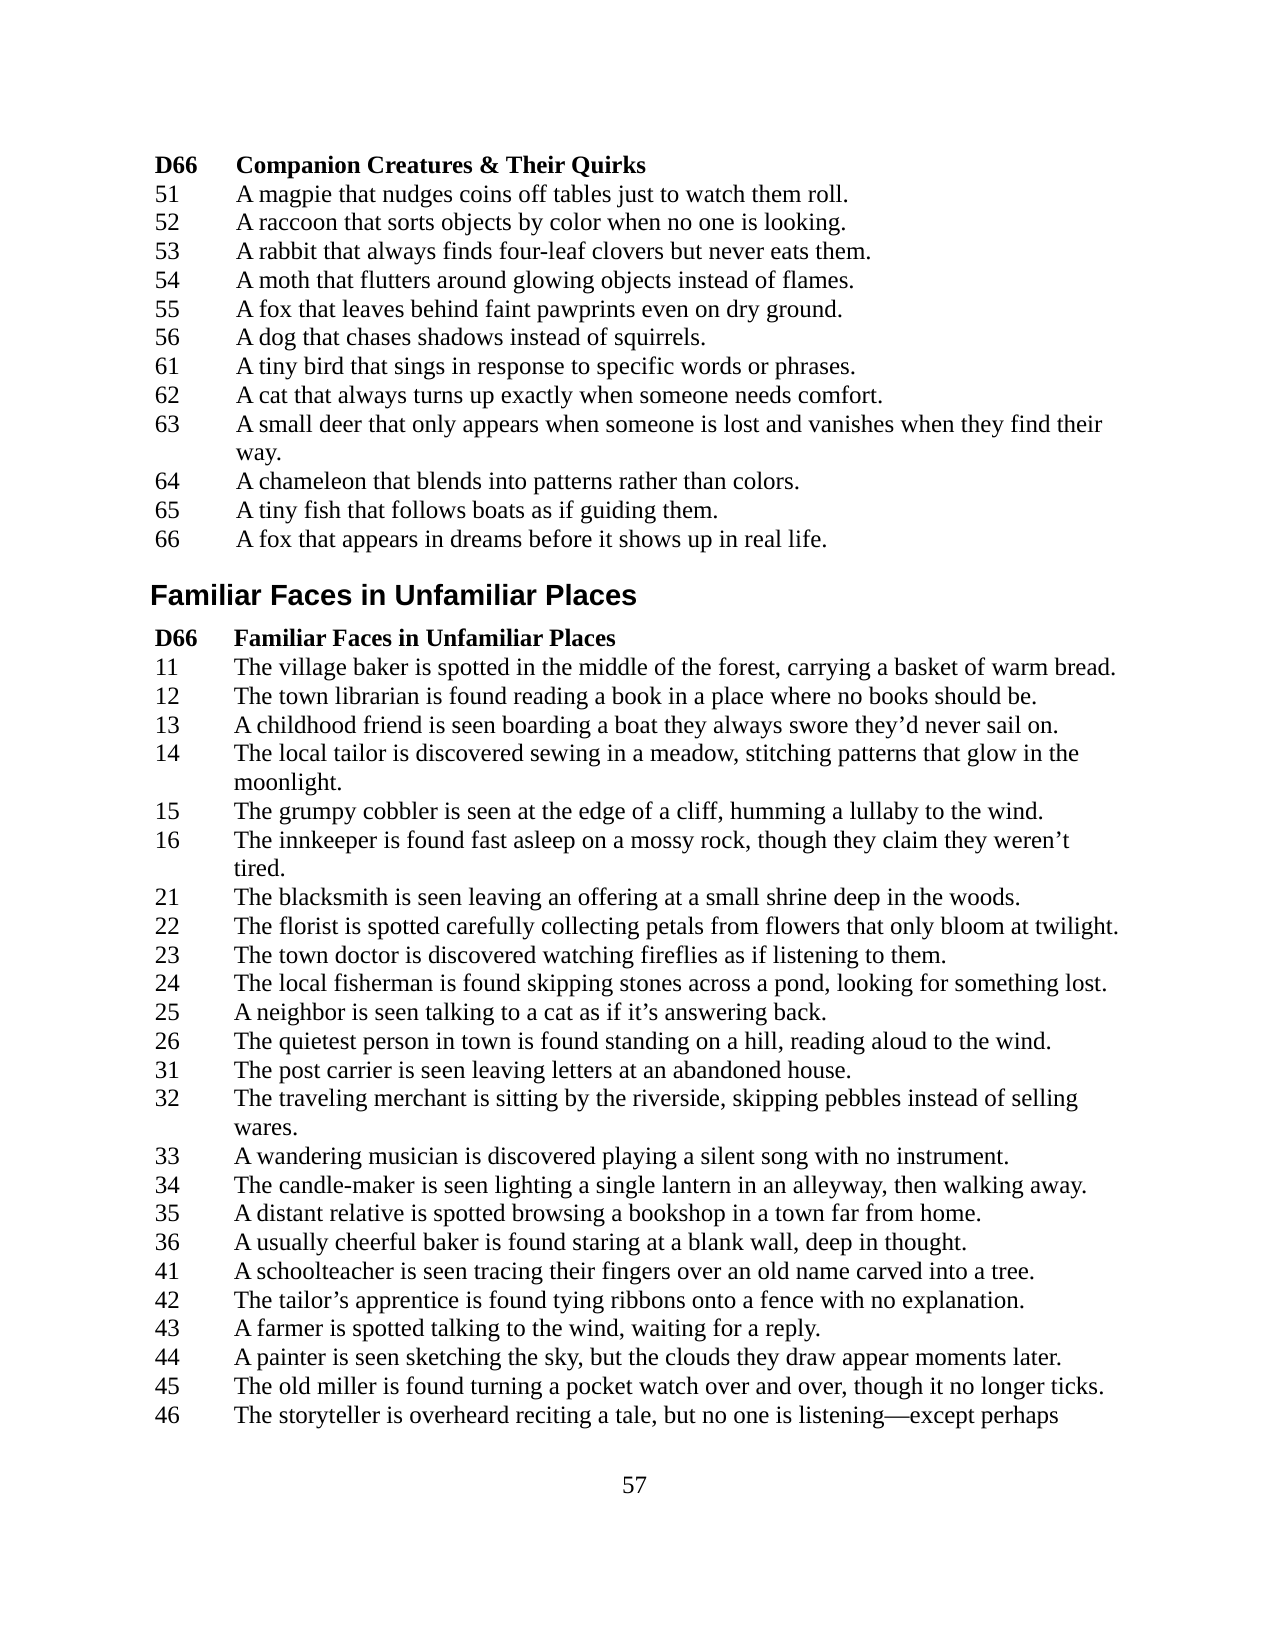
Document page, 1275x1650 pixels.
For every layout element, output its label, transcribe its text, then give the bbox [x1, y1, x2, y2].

table_cell The quietest person in town is found standing on a hill, reading aloud to the wind. [229, 1026, 1125, 1055]
table_cell A neighbor is seen talking to a cat as if it’s answering back. [229, 997, 1125, 1026]
table_cell A small deer that only appears when someone is lost and vanishes when they find their way. [231, 409, 1125, 466]
table_cell 32 [150, 1084, 229, 1141]
table_header D66 [150, 624, 229, 652]
table_cell The local tailor is discovered sewing in a meadow, stitching patterns that glow in the moonlight. [229, 739, 1125, 796]
table_cell A dog that chases shadows instead of squirrels. [231, 323, 1125, 351]
table_cell The grumpy cobbler is seen at the edge of a cliff, humming a lullaby to the wind. [229, 796, 1125, 825]
table_cell A distant relative is spotted browsing a bookshop in a town far from home. [229, 1199, 1125, 1227]
table_cell A magpie that nudges coins off tables just to watch them roll. [231, 179, 1125, 207]
table_cell The candle-maker is seen lighting a single lantern in an alleyway, then walking away. [229, 1170, 1125, 1198]
table_cell The town librarian is found reading a book in a place where no books should be. [229, 681, 1125, 710]
table_cell The florist is spotted carefully collecting petals from flowers that only bloom at twilight. [229, 911, 1125, 940]
table_cell The village baker is spotted in the middle of the forest, carrying a basket of warm bread. [229, 652, 1125, 681]
table_cell 14 [150, 739, 229, 796]
table_cell The old miller is found turning a pocket watch over and over, though it no longer ticks. [229, 1371, 1125, 1400]
table_cell 23 [150, 940, 229, 968]
table_header Familiar Faces in Unfamiliar Places [229, 624, 1125, 652]
table_cell 35 [150, 1199, 229, 1227]
subtitle Familiar Faces in Unfamiliar Places [150, 577, 1125, 611]
table_cell 16 [150, 825, 229, 882]
table_cell 34 [150, 1170, 229, 1198]
table_cell A rabbit that always finds four-leaf clovers but never eats them. [231, 236, 1125, 265]
table_cell A chameleon that blends into patterns rather than colors. [231, 466, 1125, 495]
table_cell A raccoon that sorts objects by color when no one is looking. [231, 208, 1125, 236]
table_cell 51 [150, 179, 231, 207]
table_cell 56 [150, 323, 231, 351]
table_cell 33 [150, 1141, 229, 1170]
table_cell The post carrier is seen leaving letters at an abandoned house. [229, 1055, 1125, 1083]
table_cell 45 [150, 1371, 229, 1400]
table_cell 21 [150, 882, 229, 911]
table_cell 24 [150, 969, 229, 997]
table_cell The traveling merchant is sitting by the riverside, skipping pebbles instead of selling wares. [229, 1084, 1125, 1141]
table_cell A farmer is spotted talking to the wind, waiting for a reply. [229, 1314, 1125, 1342]
table_cell A fox that leaves behind faint pawprints even on dry ground. [231, 294, 1125, 322]
table_cell 54 [150, 265, 231, 294]
table_cell 11 [150, 652, 229, 681]
table_cell 42 [150, 1285, 229, 1313]
table_cell 22 [150, 911, 229, 940]
table_cell A tiny fish that follows boats as if guiding them. [231, 495, 1125, 524]
table_header D66 [150, 150, 231, 179]
table_cell A tiny bird that sings in response to specific words or phrases. [231, 351, 1125, 380]
table_cell 41 [150, 1256, 229, 1285]
table_cell A usually cheerful baker is found staring at a blank wall, deep in thought. [229, 1227, 1125, 1256]
table_cell 64 [150, 466, 231, 495]
table_cell 43 [150, 1314, 229, 1342]
table_cell 15 [150, 796, 229, 825]
table_cell 53 [150, 236, 231, 265]
table_cell 12 [150, 681, 229, 710]
table_cell 44 [150, 1342, 229, 1371]
table_cell A painter is seen sketching the sky, but the clouds they draw appear moments later. [229, 1342, 1125, 1371]
table_cell A wandering musician is discovered playing a silent song with no instrument. [229, 1141, 1125, 1170]
table_cell 63 [150, 409, 231, 466]
table_header Companion Creatures & Their Quirks [231, 150, 1125, 179]
table_cell 62 [150, 380, 231, 409]
table_cell The blacksmith is seen leaving an offering at a small shrine deep in the woods. [229, 882, 1125, 911]
table_cell 61 [150, 351, 231, 380]
table_cell 65 [150, 495, 231, 524]
table_cell A schoolteacher is seen tracing their fingers over an old name carved into a tree. [229, 1256, 1125, 1285]
table_cell 52 [150, 208, 231, 236]
table_cell A childhood friend is seen boarding a boat they always swore they’d never sail on. [229, 710, 1125, 738]
table_cell A moth that flutters around glowing objects instead of flames. [231, 265, 1125, 294]
table_cell 13 [150, 710, 229, 738]
table_cell 36 [150, 1227, 229, 1256]
table_cell 31 [150, 1055, 229, 1083]
table_cell A cat that always turns up exactly when someone needs comfort. [231, 380, 1125, 409]
table_cell 26 [150, 1026, 229, 1055]
table_cell The storyteller is overheard reciting a tale, but no one is listening—except perhaps [229, 1400, 1125, 1428]
table_cell 55 [150, 294, 231, 322]
table_cell 46 [150, 1400, 229, 1428]
table_cell The local fisherman is found skipping stones across a pond, looking for something lost. [229, 969, 1125, 997]
table_cell 66 [150, 524, 231, 552]
table_cell The tailor’s apprentice is found tying ribbons onto a fence with no explanation. [229, 1285, 1125, 1313]
table_cell 25 [150, 997, 229, 1026]
table_cell The innkeeper is found fast asleep on a mossy rock, though they claim they weren’t tired. [229, 825, 1125, 882]
table_cell The town doctor is discovered watching fireflies as if listening to them. [229, 940, 1125, 968]
table_cell A fox that appears in dreams before it shows up in real life. [231, 524, 1125, 552]
